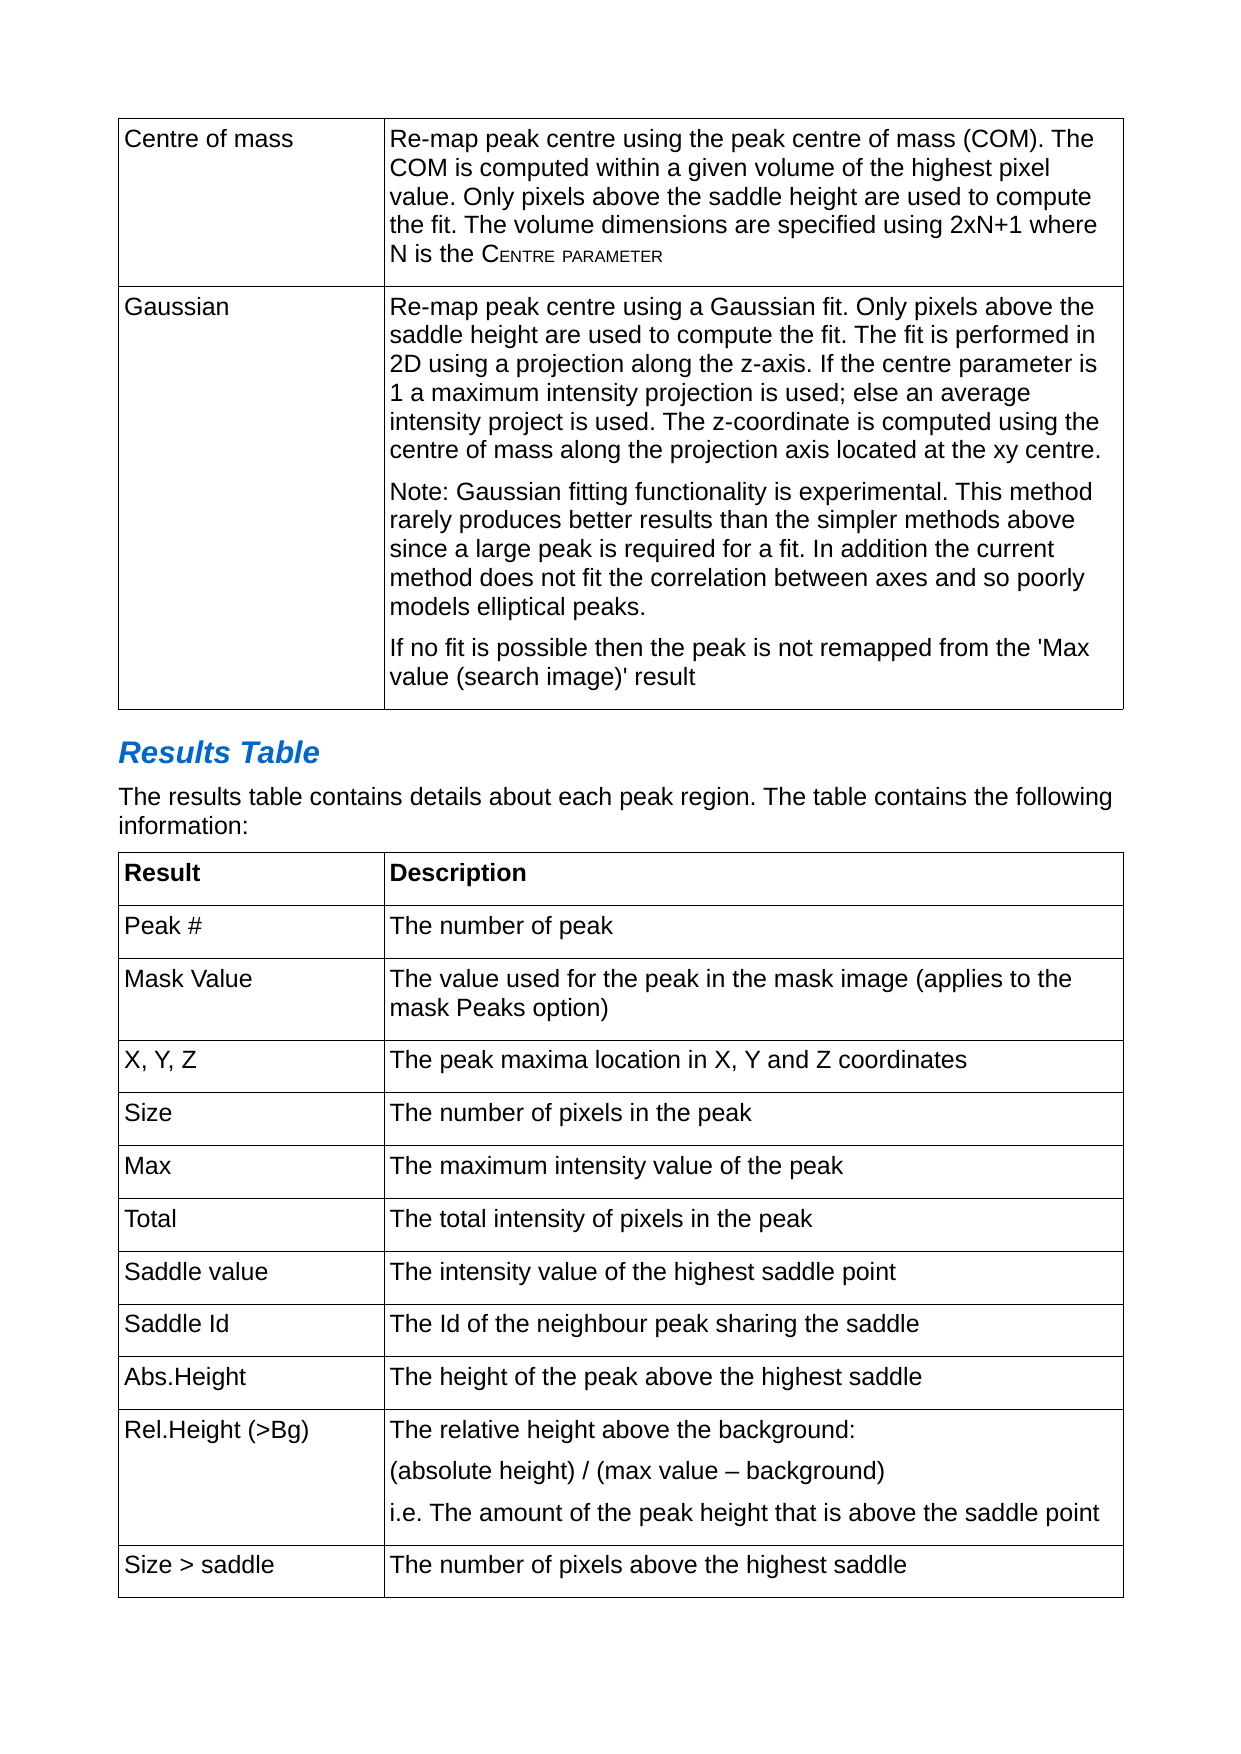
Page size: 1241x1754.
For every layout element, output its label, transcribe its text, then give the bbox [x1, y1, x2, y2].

table_cell Peak # [119, 906, 384, 958]
table_cell The relative height above the background: (absolute height) / (max value – background) i.e. The amount of the peak height that is above the saddle point [385, 1410, 1123, 1544]
table_header Result [119, 853, 384, 905]
table_cell Re-map peak centre using a Gaussian fit. Only pixels above the saddle height are used to compute the fit. The fit is performed in 2D using a projection along the z-axis. If the centre parameter is 1 a maximum intensity projection is used; else an average intensity project is used. The z-coordinate is computed using the centre of mass along the projection axis located at the xy centre. Note: Gaussian fitting functionality is experimental. This method rarely produces better results than the simpler methods above since a large peak is required for a fit. In addition the current method does not fit the correlation between axes and so poorly models elliptical peaks. If no fit is possible then the peak is not remapped from the 'Max value (search image)' result [385, 287, 1123, 709]
table_cell Gaussian [119, 287, 384, 709]
table_cell The height of the peak above the highest saddle [385, 1357, 1123, 1409]
table_cell X, Y, Z [119, 1041, 384, 1092]
table_cell Size > saddle [119, 1546, 384, 1597]
table_cell The number of pixels above the highest saddle [385, 1546, 1123, 1597]
table_cell Centre of mass [119, 119, 384, 286]
text The results table contains details about each peak region. The table contains the following information: [118, 782, 1122, 840]
table_cell Saddle Id [119, 1305, 384, 1356]
table_header Description [385, 853, 1123, 905]
table_cell The maximum intensity value of the peak [385, 1146, 1123, 1198]
table_cell The number of peak [385, 906, 1123, 958]
table_cell The number of pixels in the peak [385, 1093, 1123, 1145]
table_cell The total intensity of pixels in the peak [385, 1199, 1123, 1251]
table_cell Abs.Height [119, 1357, 384, 1409]
table_cell Max [119, 1146, 384, 1198]
subtitle Results Table [118, 734, 1122, 770]
table_cell Mask Value [119, 959, 384, 1039]
table_cell The value used for the peak in the mask image (applies to the mask Peaks option) [385, 959, 1123, 1039]
table_cell Size [119, 1093, 384, 1145]
table_cell Re-map peak centre using the peak centre of mass (COM). The COM is computed within a given volume of the highest pixel value. Only pixels above the saddle height are used to compute the fit. The volume dimensions are specified using 2xN+1 where N is the Centre parameter [385, 119, 1123, 286]
table_cell Saddle value [119, 1252, 384, 1303]
table_cell Rel.Height (>Bg) [119, 1410, 384, 1544]
table_cell The peak maxima location in X, Y and Z coordinates [385, 1041, 1123, 1092]
table_cell Total [119, 1199, 384, 1251]
table_cell The Id of the neighbour peak sharing the saddle [385, 1305, 1123, 1356]
table_cell The intensity value of the highest saddle point [385, 1252, 1123, 1303]
